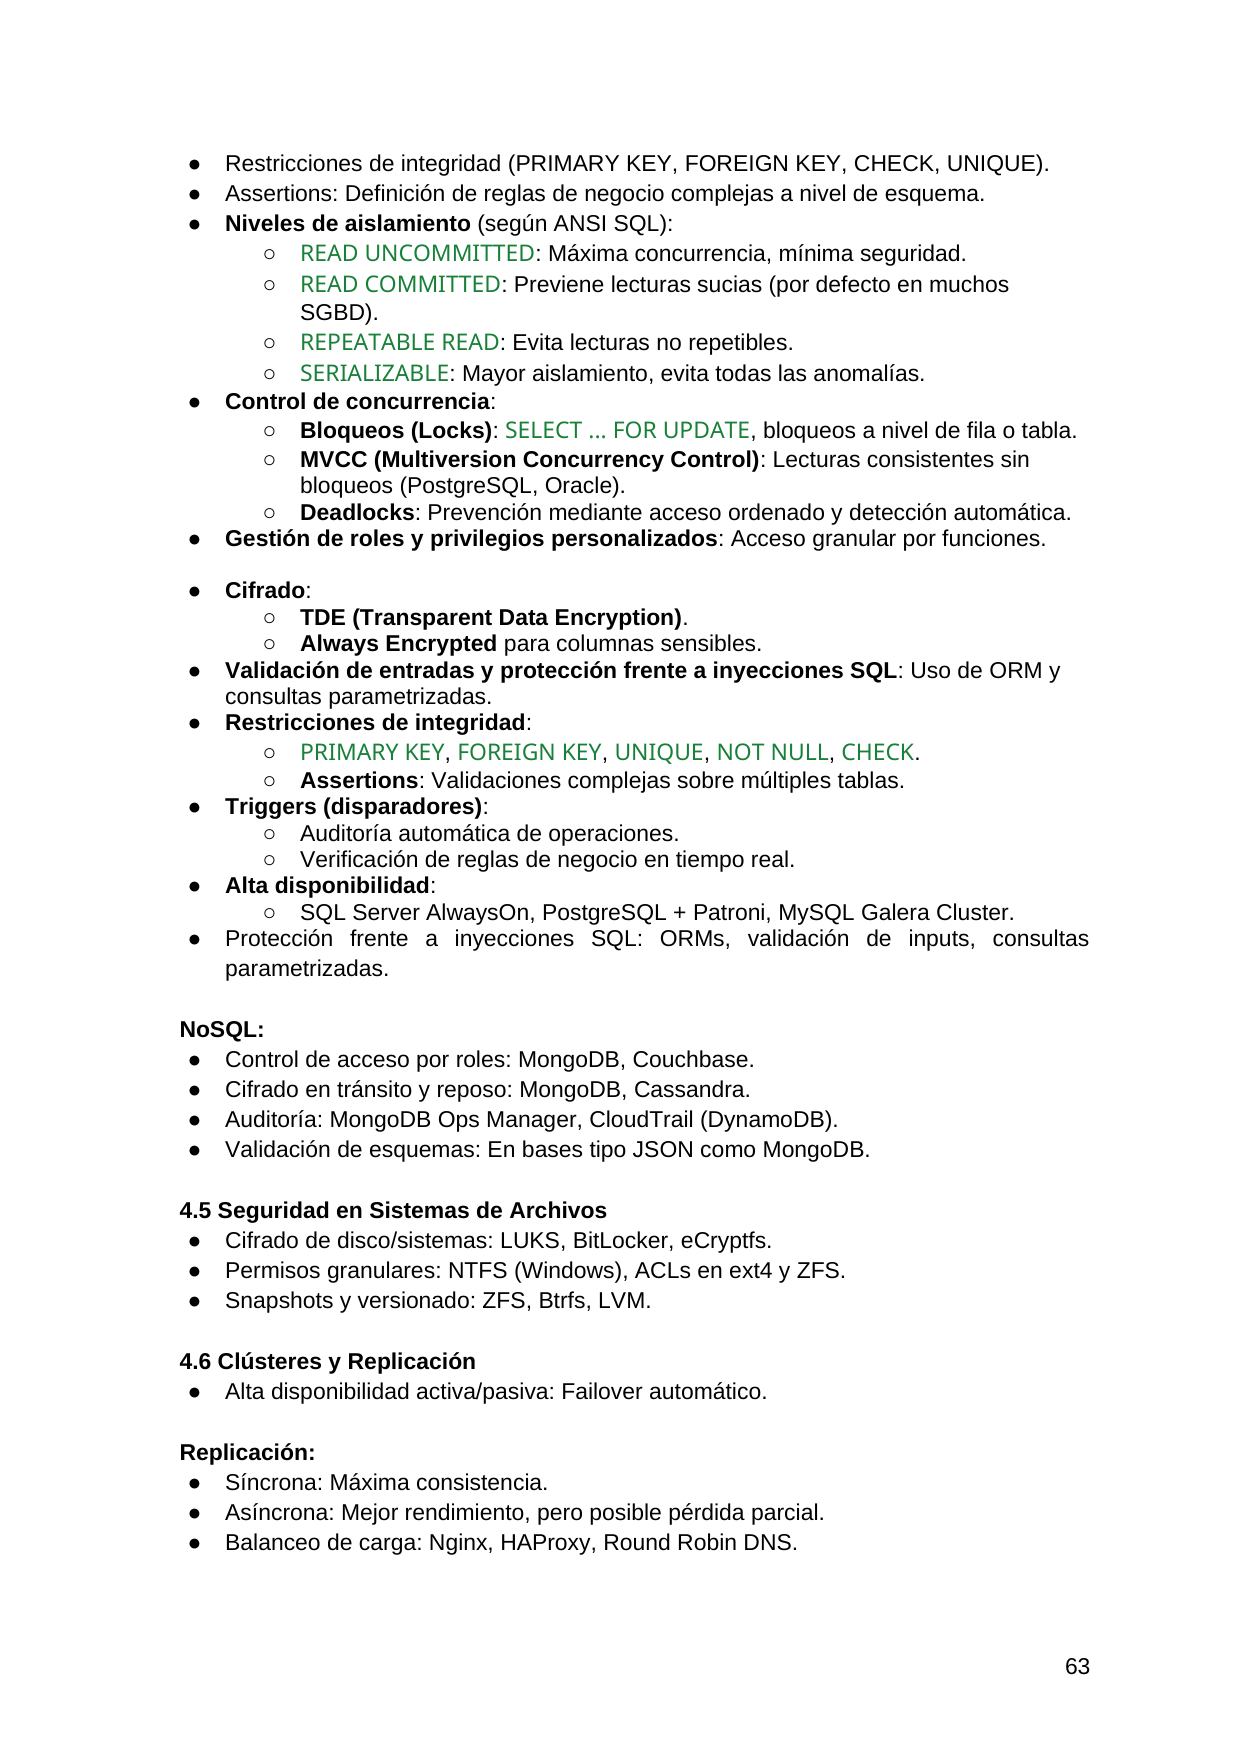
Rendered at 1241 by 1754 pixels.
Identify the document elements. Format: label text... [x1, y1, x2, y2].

list Snapshots y versionado: ZFS, Btrfs, LVM. [187, 1287, 1090, 1314]
text 4.6 Clústeres y Replicación [179, 1348, 1090, 1374]
list SQL Server AlwaysOn, PostgreSQL + Patroni, MySQL Galera Cluster. [262, 899, 1090, 925]
list READ COMMITTED: Previene lecturas sucias (por defecto en muchos SGBD). [262, 268, 1090, 326]
list Deadlocks: Prevención mediante acceso ordenado y detección automática. [262, 498, 1090, 525]
list Niveles de aislamiento (según ANSI SQL): [187, 210, 1090, 237]
list Bloqueos (Locks): SELECT ... FOR UPDATE, bloqueos a nivel de fila o tabla. [262, 414, 1090, 446]
list REPEATABLE READ: Evita lecturas no repetibles. [262, 326, 1090, 357]
list SERIALIZABLE: Mayor aislamiento, evita todas las anomalías. [262, 357, 1090, 388]
list Cifrado en tránsito y reposo: MongoDB, Cassandra. [187, 1076, 1090, 1102]
text 4.5 Seguridad en Sistemas de Archivos [179, 1197, 1090, 1223]
list Triggers (disparadores): [187, 793, 1090, 819]
list Control de acceso por roles: MongoDB, Couchbase. [187, 1046, 1090, 1072]
list Validación de esquemas: En bases tipo JSON como MongoDB. [187, 1136, 1090, 1163]
list Validación de entradas y protección frente a inyecciones SQL: Uso de ORM y consultas parametrizadas. [187, 657, 1090, 709]
list Cifrado de disco/sistemas: LUKS, BitLocker, eCryptfs. [187, 1227, 1090, 1253]
list Alta disponibilidad activa/pasiva: Failover automático. [187, 1378, 1090, 1404]
list Assertions: Validaciones complejas sobre múltiples tablas. [262, 767, 1090, 793]
list Cifrado: [187, 577, 1090, 604]
text Replicación: [179, 1438, 1090, 1465]
list Gestión de roles y privilegios personalizados: Acceso granular por funciones. [187, 525, 1090, 577]
list MVCC (Multiversion Concurrency Control): Lecturas consistentes sin bloqueos (PostgreSQL, Oracle). [262, 446, 1090, 498]
list Assertions: Definición de reglas de negocio complejas a nivel de esquema. [187, 180, 1090, 207]
list Síncrona: Máxima consistencia. [187, 1469, 1090, 1495]
list Restricciones de integridad (PRIMARY KEY, FOREIGN KEY, CHECK, UNIQUE). [187, 150, 1090, 176]
list Verificación de reglas de negocio en tiempo real. [262, 846, 1090, 872]
list Balanceo de carga: Nginx, HAProxy, Round Robin DNS. [187, 1529, 1090, 1556]
list Auditoría automática de operaciones. [262, 819, 1090, 846]
list Alta disponibilidad: [187, 872, 1090, 899]
list Asíncrona: Mejor rendimiento, pero posible pérdida parcial. [187, 1499, 1090, 1525]
list READ UNCOMMITTED: Máxima concurrencia, mínima seguridad. [262, 237, 1090, 268]
list Auditoría: MongoDB Ops Manager, CloudTrail (DynamoDB). [187, 1106, 1090, 1133]
list Restricciones de integridad: [187, 709, 1090, 736]
list Always Encrypted para columnas sensibles. [262, 630, 1090, 657]
list Permisos granulares: NTFS (Windows), ACLs en ext4 y ZFS. [187, 1257, 1090, 1284]
list Protección frente a inyecciones SQL: ORMs, validación de inputs, consultas parametrizadas. [187, 925, 1090, 982]
text NoSQL: [179, 1016, 1090, 1042]
list PRIMARY KEY, FOREIGN KEY, UNIQUE, NOT NULL, CHECK. [262, 736, 1090, 767]
list Control de concurrencia: [187, 388, 1090, 414]
list TDE (Transparent Data Encryption). [262, 604, 1090, 630]
